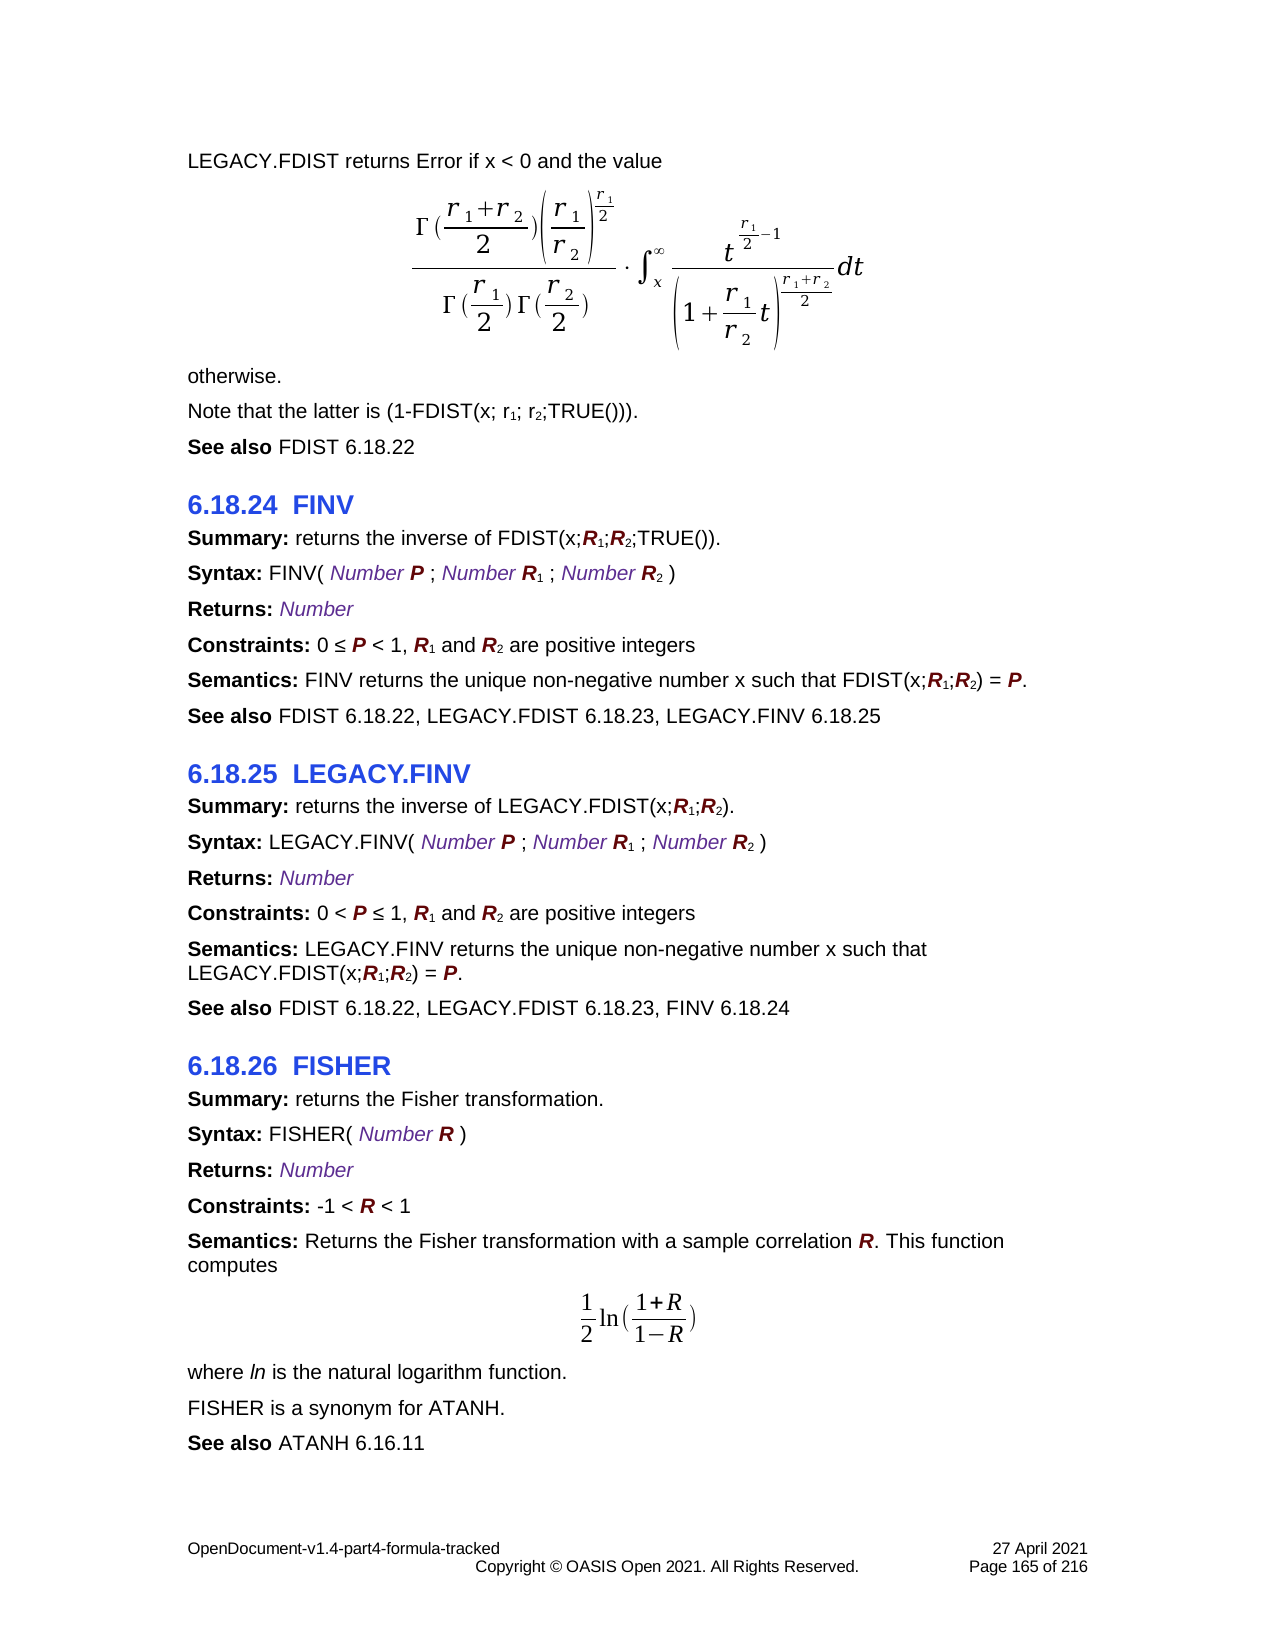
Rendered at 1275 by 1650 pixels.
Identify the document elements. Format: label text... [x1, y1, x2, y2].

text See also FDIST 6.18.22, LEGACY.FDIST 6.18.23, FINV 6.18.24 [187, 997, 1088, 1020]
text Summary: returns the inverse of FDIST(x;R1;R2;TRUE()). [187, 526, 1088, 550]
text Constraints: -1 < R < 1 [187, 1194, 1088, 1218]
text Summary: returns the Fisher transformation. [187, 1087, 1088, 1111]
text Returns: Number [187, 597, 1088, 621]
text Returns: Number [187, 1158, 1088, 1182]
text FISHER is a synonym for ATANH. [187, 1396, 1088, 1419]
text otherwise. [187, 364, 1088, 388]
subtitle LEGACY.FINV [187, 759, 1088, 789]
subtitle FISHER [187, 1051, 1088, 1081]
text Syntax: LEGACY.FINV( Number P ; Number R1 ; Number R2 ) [187, 831, 1088, 854]
text Constraints: 0 ≤ P < 1, R1 and R2 are positive integers [187, 633, 1088, 657]
text Constraints: 0 < P ≤ 1, R1 and R2 are positive integers [187, 902, 1088, 925]
text See also FDIST 6.18.22 [187, 436, 1088, 459]
text See also ATANH 6.16.11 [187, 1432, 1088, 1455]
text Semantics: Returns the Fisher transformation with a sample correlation R. This function computes [187, 1230, 1088, 1277]
text LEGACY.FDIST returns Error if x < 0 and the value [187, 150, 1088, 173]
text Note that the latter is (1-FDIST(x; r1; r2;TRUE())). [187, 400, 1088, 423]
text Syntax: FINV( Number P ; Number R1 ; Number R2 ) [187, 562, 1088, 585]
text Semantics: LEGACY.FINV returns the unique non-negative number x such that LEGACY.FDIST(x;R1;R2) = P. [187, 937, 1088, 984]
text Semantics: FINV returns the unique non-negative number x such that FDIST(x;R1;R2) = P. [187, 669, 1088, 692]
text See also FDIST 6.18.22, LEGACY.FDIST 6.18.23, LEGACY.FINV 6.18.25 [187, 704, 1088, 728]
text Summary: returns the inverse of LEGACY.FDIST(x;R1;R2). [187, 795, 1088, 818]
text Syntax: FISHER( Number R ) [187, 1123, 1088, 1146]
subtitle FINV [187, 490, 1088, 520]
text where ln is the natural logarithm function. [187, 1360, 1088, 1384]
text Returns: Number [187, 866, 1088, 890]
